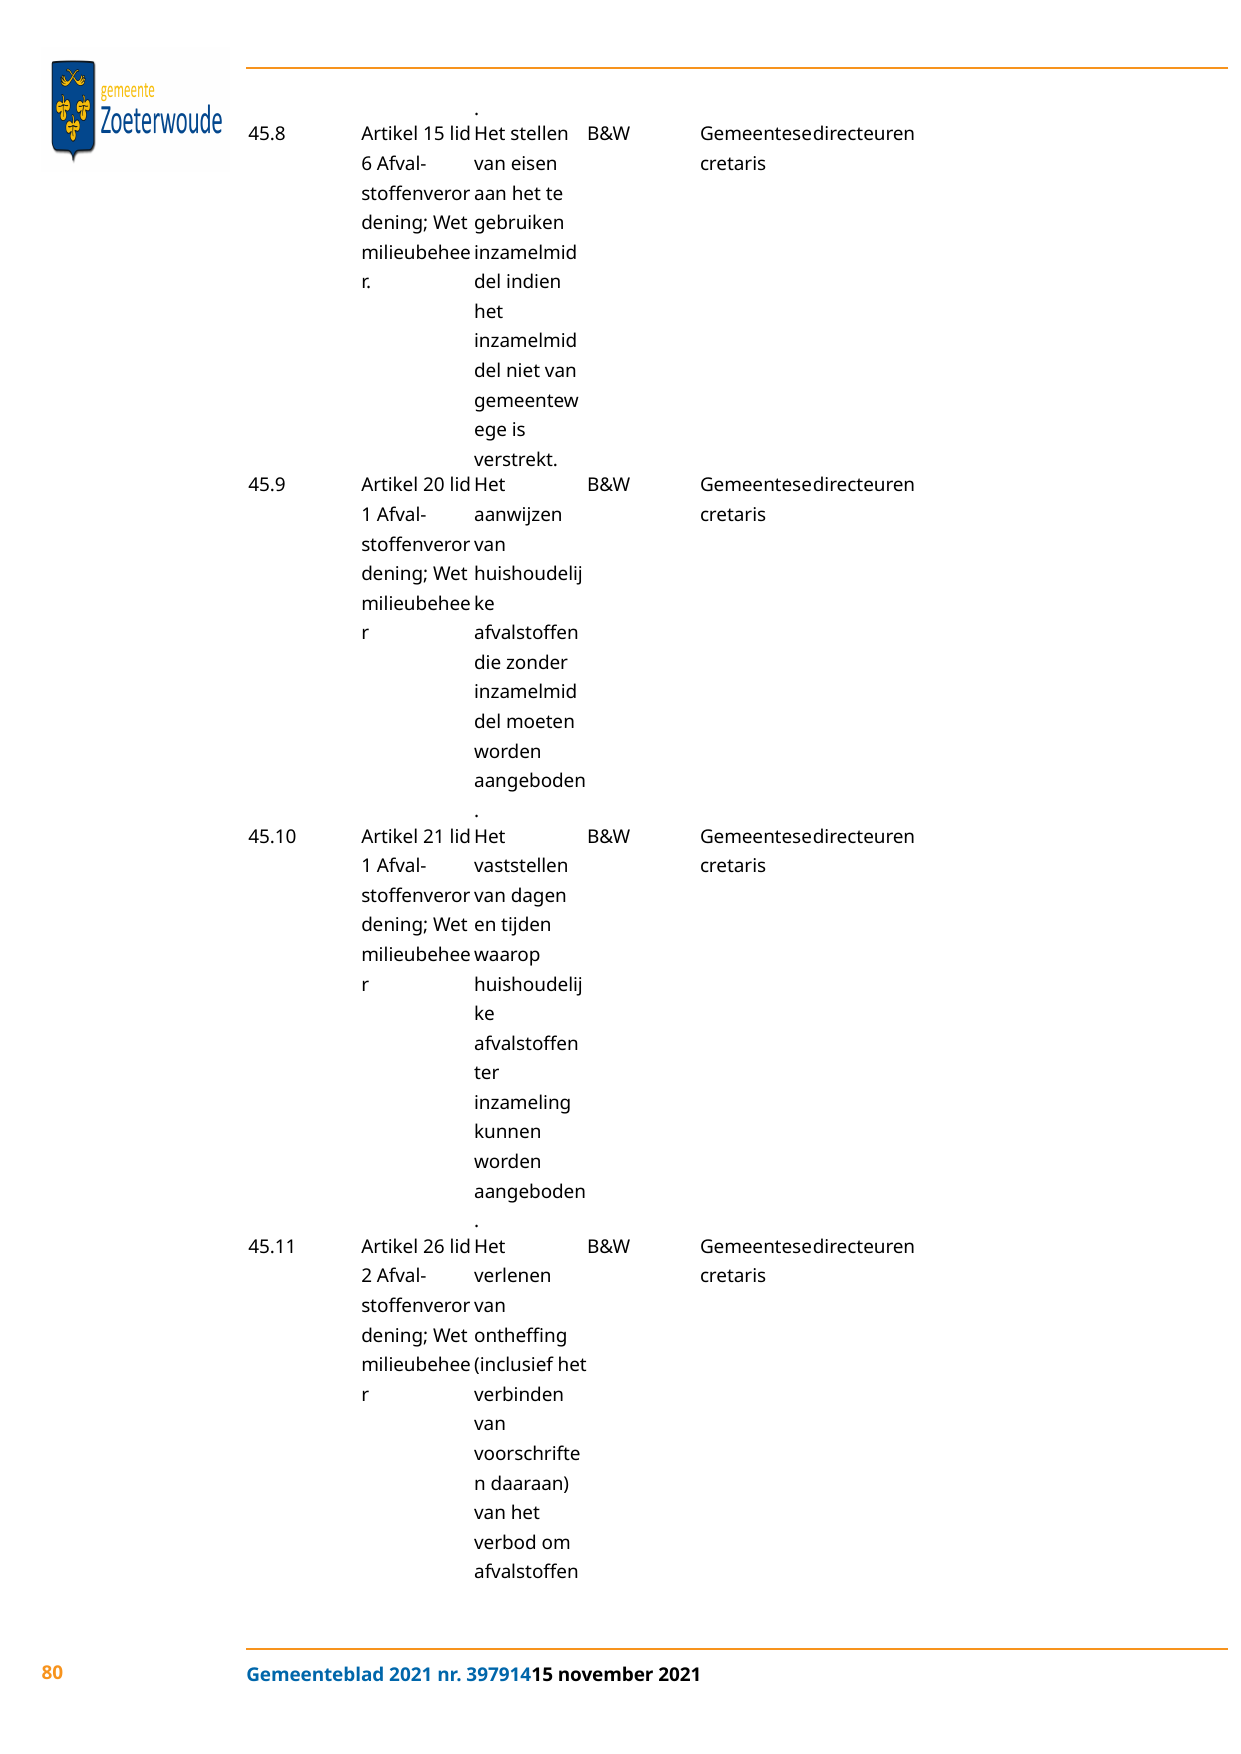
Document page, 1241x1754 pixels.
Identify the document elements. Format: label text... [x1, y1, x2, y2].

table_cell Gemeentesecretaris [700, 823, 813, 1233]
table_cell [248, 95, 361, 121]
table_cell Gemeentesecretaris [700, 121, 813, 472]
table_cell Het vaststellen van dagen en tijden waarop huishoudelijke afvalstoffen ter inzameling kunnen worden aangeboden. [474, 823, 587, 1233]
table_cell [1039, 121, 1152, 472]
table_cell Het stellen van eisen aan het te gebruiken inzamelmiddel indien het inzamelmiddel niet van gemeentewege is verstrekt. [474, 121, 587, 472]
table_cell Gemeentesecretaris [700, 472, 813, 823]
table_cell Artikel 20 lid 1 Afval-stoffenverordening; Wet milieubeheer [361, 472, 474, 823]
table_cell [1039, 472, 1152, 823]
table_cell directeuren [813, 1233, 926, 1584]
table_cell directeuren [813, 823, 926, 1233]
table_cell [1039, 1233, 1152, 1584]
picture [41, 47, 231, 172]
table_cell Artikel 15 lid 6 Afval-stoffenverordening; Wet milieubeheer. [361, 121, 474, 472]
table_cell B&W [587, 121, 700, 472]
table_cell [1039, 823, 1152, 1233]
table_cell [361, 95, 474, 121]
table_cell 45.9 [248, 472, 361, 823]
table_cell [813, 95, 926, 121]
table_cell [926, 121, 1038, 472]
table_cell directeuren [813, 121, 926, 472]
table_cell [1039, 95, 1152, 121]
table_cell [926, 472, 1038, 823]
table_cell [926, 95, 1038, 121]
table_cell . [474, 95, 587, 121]
table_cell B&W [587, 823, 700, 1233]
table_cell B&W [587, 472, 700, 823]
table_cell Het verlenen van ontheffing (inclusief het verbinden van voorschriften daaraan) van het verbod om afvalstoffen [474, 1233, 587, 1584]
table_cell Gemeentesecretaris [700, 1233, 813, 1584]
table_cell Het aanwijzen van huishoudelijke afvalstoffen die zonder inzamelmiddel moeten worden aangeboden. [474, 472, 587, 823]
table_cell 45.8 [248, 121, 361, 472]
table_cell [926, 823, 1038, 1233]
table_cell B&W [587, 1233, 700, 1584]
table_cell directeuren [813, 472, 926, 823]
table_cell [926, 1233, 1038, 1584]
table_cell [700, 95, 813, 121]
table_cell Artikel 26 lid 2 Afval-stoffenverordening; Wet milieubeheer [361, 1233, 474, 1584]
table_cell [587, 95, 700, 121]
table_cell 45.11 [248, 1233, 361, 1584]
table_cell Artikel 21 lid 1 Afval-stoffenverordening; Wet milieubeheer [361, 823, 474, 1233]
table_cell 45.10 [248, 823, 361, 1233]
